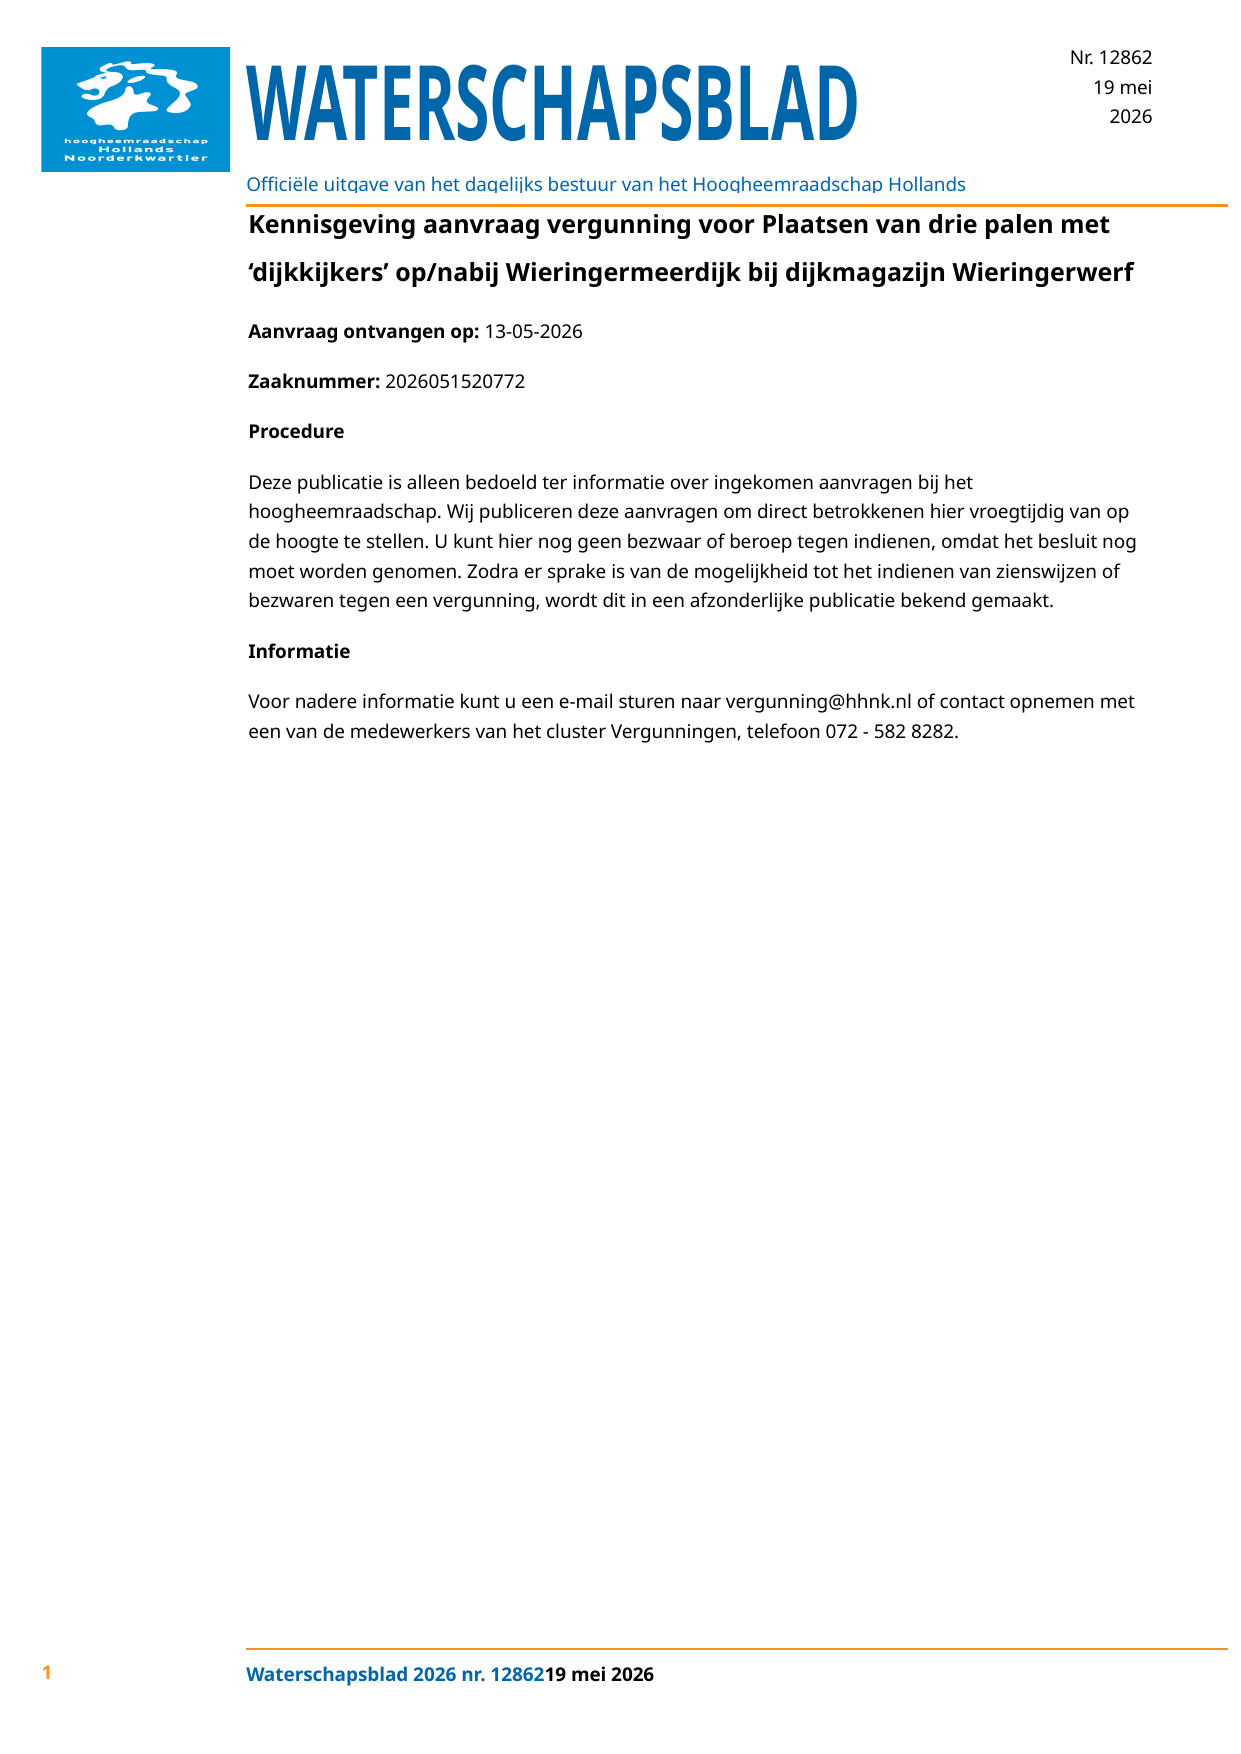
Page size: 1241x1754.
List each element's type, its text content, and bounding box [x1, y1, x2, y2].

picture [88, 87, 157, 130]
text Procedure [248, 419, 1152, 444]
picture [118, 62, 197, 112]
text Informatie [248, 638, 1152, 664]
text Kennisgeving aanvraag vergunning voor Plaatsen van drie palen met ‘dijkkijkers’ op/nabij Wieringermeerdijk bij dijkmagazijn Wieringerwerf [248, 207, 1152, 288]
text Zaaknummer: 2026051520772 [248, 368, 1152, 394]
picture [78, 64, 122, 99]
text Voor nadere informatie kunt u een e-mail sturen naar vergunning@hhnk.nl of contact opnemen met een van de medewerkers van het cluster Vergunningen, telefoon 072 - 582 8282. [248, 688, 1152, 744]
picture [129, 76, 144, 82]
text Deze publicatie is alleen bedoeld ter informatie over ingekomen aanvragen bij het hoogheemraadschap. Wij publiceren deze aanvragen om direct betrokkenen hier vroegtijdig van op de hoogte te stellen. U kunt hier nog geen bezwaar of beroep tegen indienen, omdat het besluit nog moet worden genomen. Zodra er sprake is van de mogelijkheid tot het indienen van zienswijzen of bezwaren tegen een vergunning, wordt dit in een afzonderlijke publicatie bekend gemaakt. [248, 469, 1152, 613]
text Aanvraag ontvangen op: 13-05-2026 [248, 318, 1152, 344]
